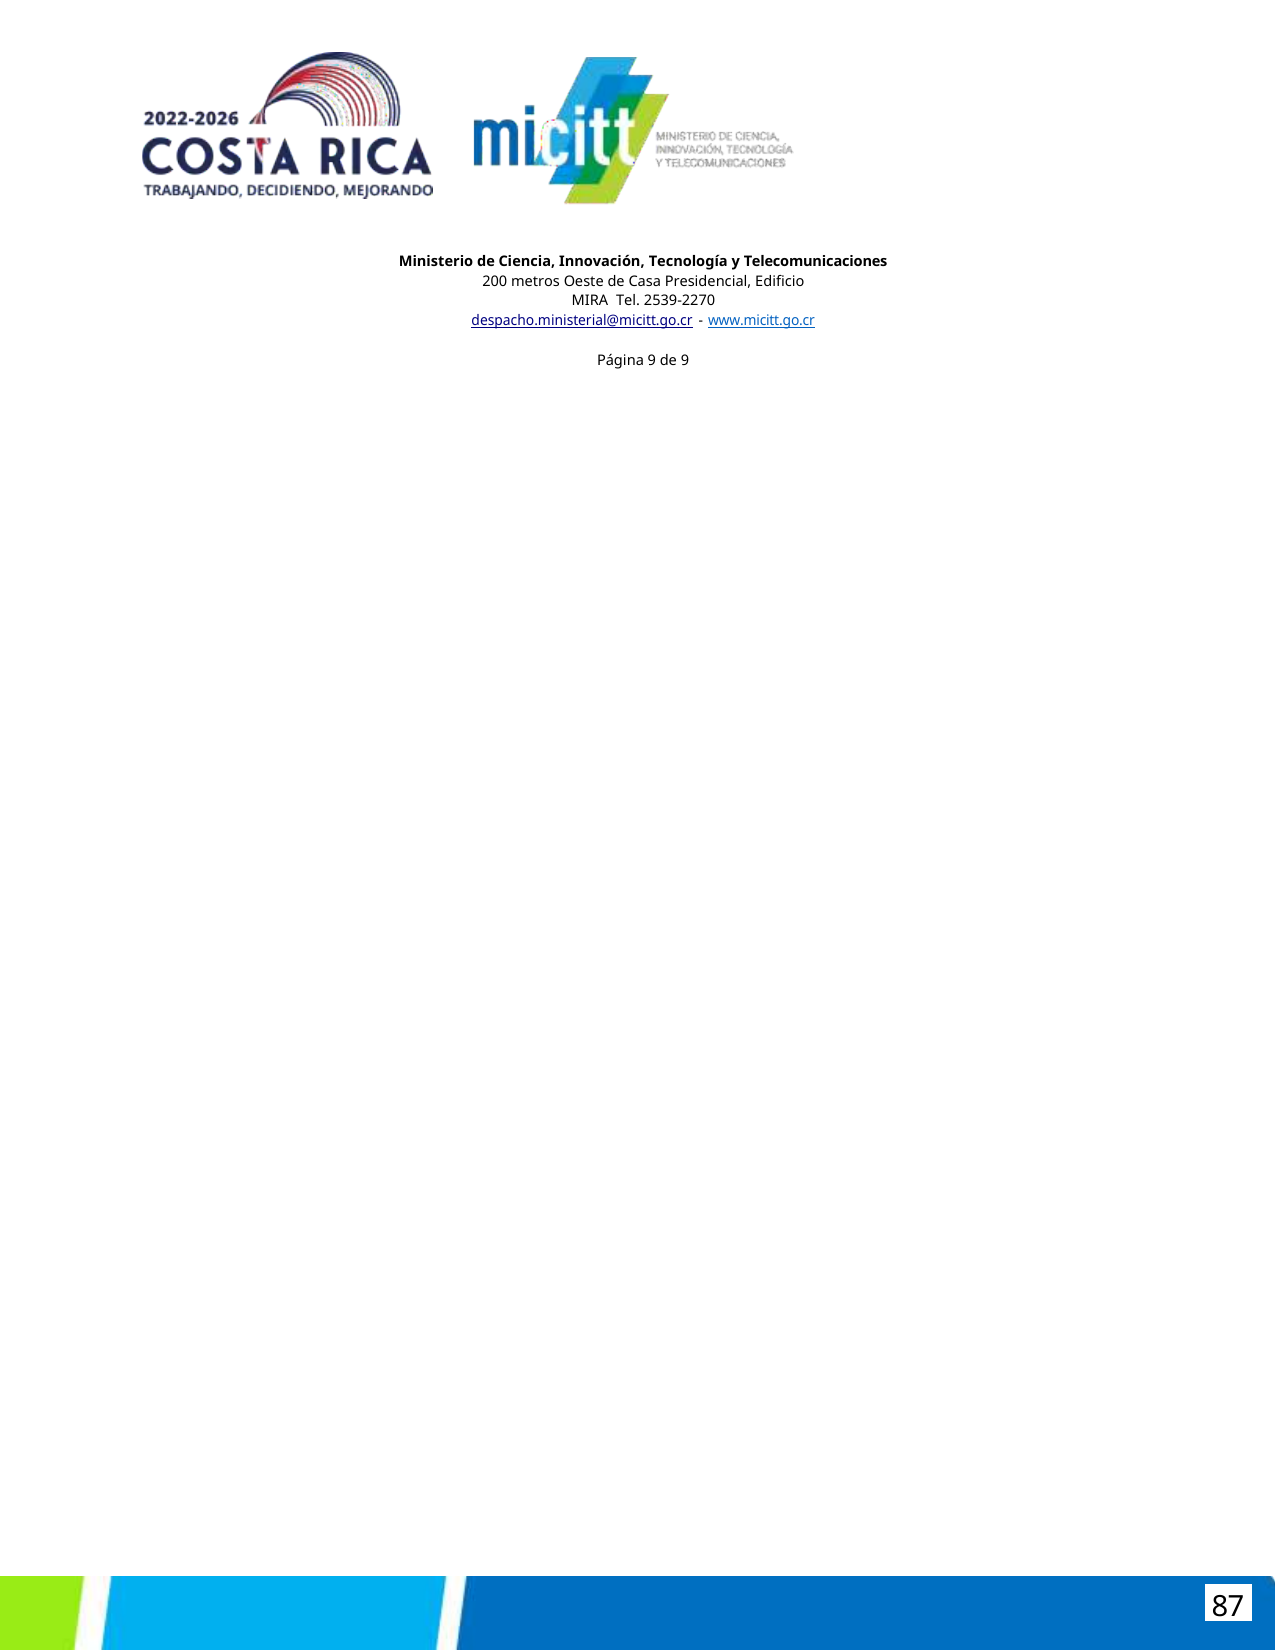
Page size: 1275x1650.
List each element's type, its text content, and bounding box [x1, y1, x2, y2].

text 200 metros Oeste de Casa Presidencial, Edificio MIRA Tel. 2539-2270 [463, 270, 823, 310]
text Página 9 de 9 [197, 350, 1090, 370]
text Ministerio de Ciencia, Innovación, Tecnología y Telecomunicaciones [196, 250, 1090, 270]
text despacho.ministerial@micitt.go.cr - www.micitt.go.cr [196, 310, 1090, 330]
